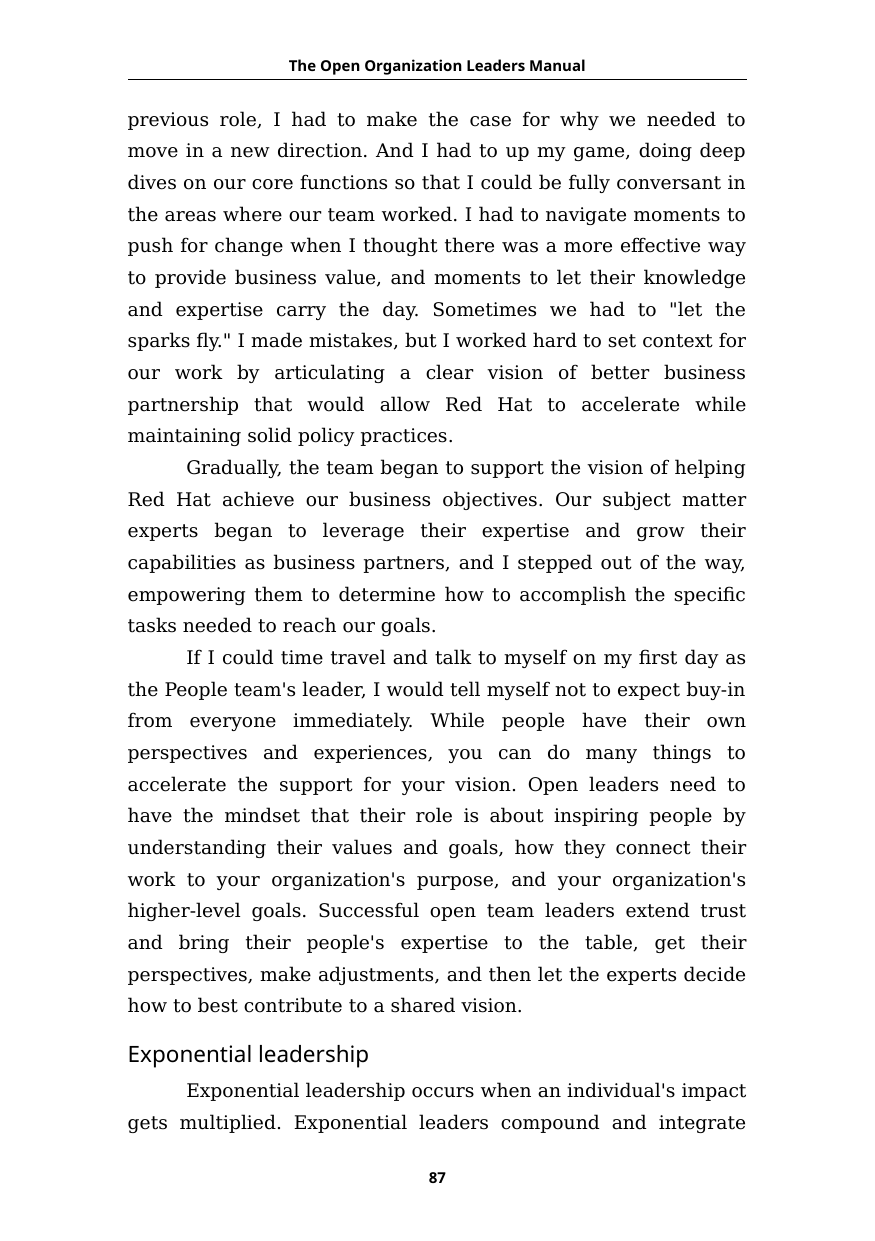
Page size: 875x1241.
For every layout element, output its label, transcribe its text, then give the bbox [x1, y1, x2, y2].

text If I could time travel and talk to myself on my first day as the People team's leader, I would tell myself not to expect buy-in from everyone immediately. While people have their own perspectives and experiences, you can do many things to accelerate the support for your vision. Open leaders need to have the mindset that their role is about inspiring people by understanding their values and goals, how they connect their work to your organization's purpose, and your organization's higher-level goals. Successful open team leaders extend trust and bring their people's expertise to the table, get their perspectives, make adjustments, and then let the experts decide how to best contribute to a shared vision. [127, 647, 747, 1017]
text Gradually, the team began to support the vision of helping Red Hat achieve our business objectives. Our subject matter experts began to leverage their expertise and grow their capabilities as business partners, and I stepped out of the way, empowering them to determine how to accomplish the specific tasks needed to reach our goals. [127, 457, 747, 637]
text Exponential leadership occurs when an individual's impact gets multiplied. Exponential leaders compound and integrate [127, 1080, 747, 1133]
text previous role, I had to make the case for why we needed to move in a new direction. And I had to up my game, doing deep dives on our core functions so that I could be fully conversant in the areas where our team worked. I had to navigate moments to push for change when I thought there was a more effective way to provide business value, and moments to let their knowledge and expertise carry the day. Sometimes we had to "let the sparks fly." I made mistakes, but I worked hard to set context for our work by articulating a clear vision of better business partnership that would allow Red Hat to accelerate while maintaining solid policy practices. [127, 109, 747, 447]
subtitle Exponential leadership [127, 1042, 747, 1068]
